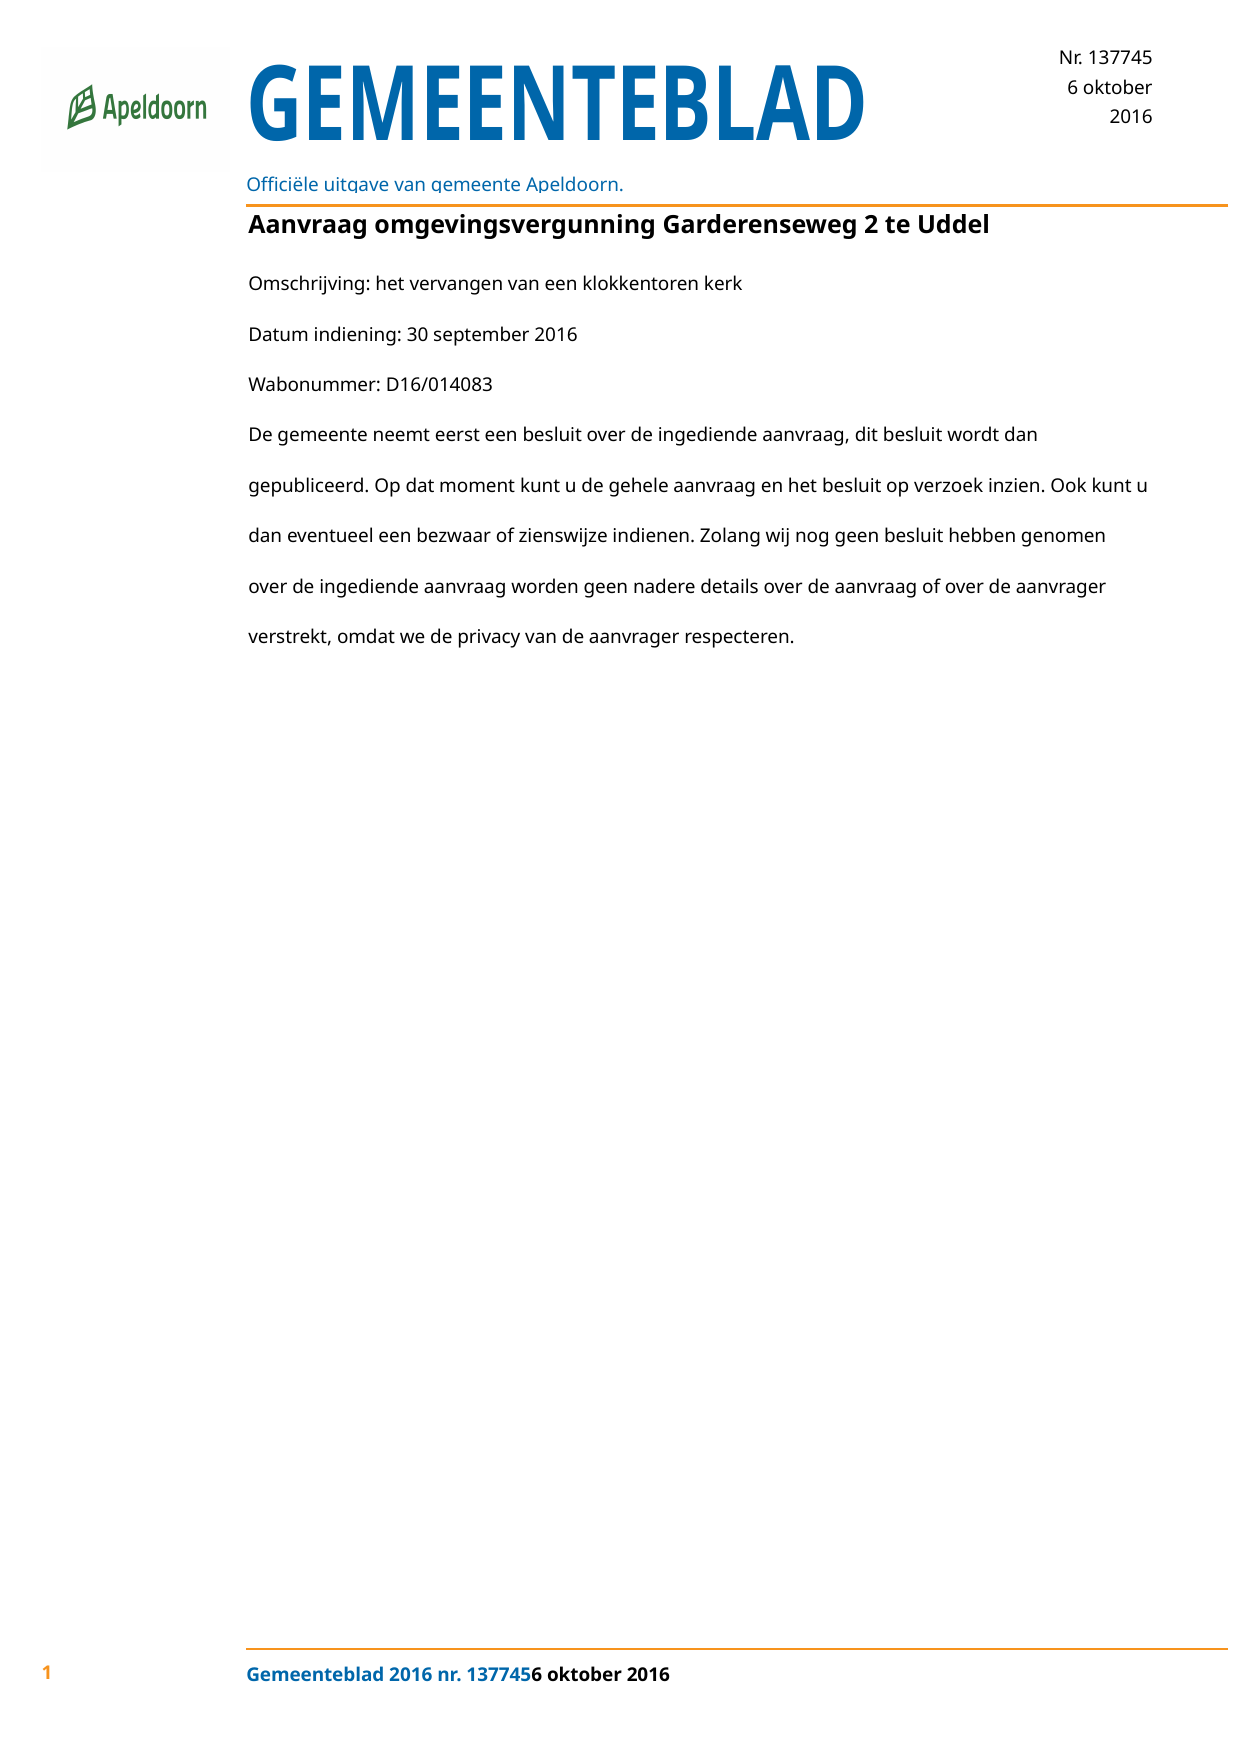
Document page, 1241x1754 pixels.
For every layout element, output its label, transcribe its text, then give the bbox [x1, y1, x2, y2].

text gepubliceerd. Op dat moment kunt u de gehele aanvraag en het besluit op verzoek inzien. Ook kunt u [248, 472, 1152, 498]
text De gemeente neemt eerst een besluit over de ingediende aanvraag, dit besluit wordt dan [248, 422, 1152, 447]
text dan eventueel een bezwaar of zienswijze indienen. Zolang wij nog geen besluit hebben genomen [248, 522, 1152, 548]
text Wabonummer: D16/014083 [248, 371, 1152, 397]
text Datum indiening: 30 september 2016 [248, 321, 1152, 346]
text over de ingediende aanvraag worden geen nadere details over de aanvraag of over de aanvrager [248, 573, 1152, 598]
text Omschrijving: het vervangen van een klokkentoren kerk [248, 270, 1152, 296]
picture [41, 47, 231, 172]
text Aanvraag omgevingsvergunning Garderenseweg 2 te Uddel [248, 207, 1152, 241]
text verstrekt, omdat we de privacy van de aanvrager respecteren. [248, 623, 1152, 649]
